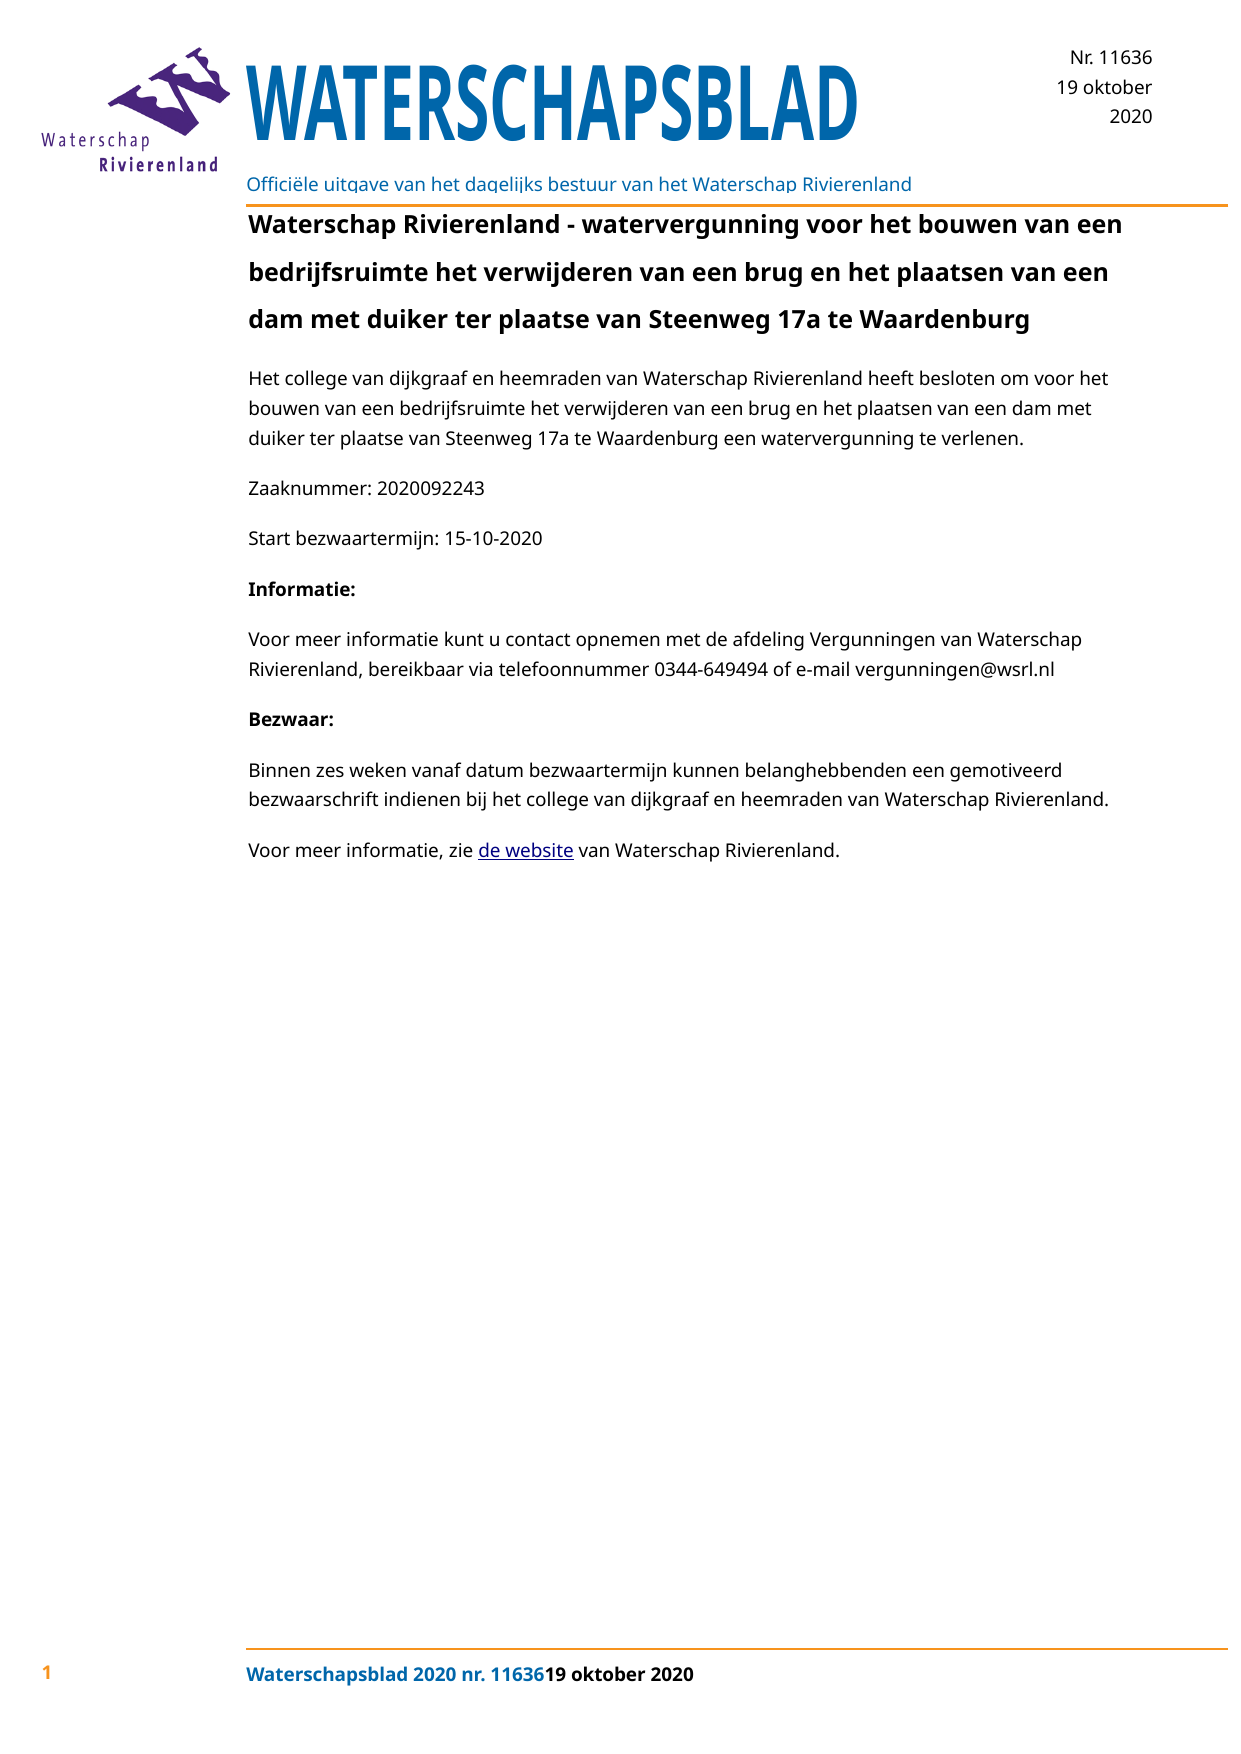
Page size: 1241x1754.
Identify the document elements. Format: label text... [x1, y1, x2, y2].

text Zaaknummer: 2020092243 [248, 475, 1152, 501]
text Bezwaar: [248, 706, 1152, 732]
text Waterschap Rivierenland - watervergunning voor het bouwen van een bedrijfsruimte het verwijderen van een brug en het plaatsen van een dam met duiker ter plaatse van Steenweg 17a te Waardenburg [248, 207, 1152, 336]
text Binnen zes weken vanaf datum bezwaartermijn kunnen belanghebbenden een gemotiveerd bezwaarschrift indienen bij het college van dijkgraaf en heemraden van Waterschap Rivierenland. [248, 757, 1152, 812]
text Start bezwaartermijn: 15-10-2020 [248, 526, 1152, 551]
text Informatie: [248, 576, 1152, 602]
text Voor meer informatie kunt u contact opnemen met de afdeling Vergunningen van Waterschap Rivierenland, bereikbaar via telefoonnummer 0344-649494 of e-mail vergunningen@wsrl.nl [248, 626, 1152, 682]
text Het college van dijkgraaf en heemraden van Waterschap Rivierenland heeft besloten om voor het bouwen van een bedrijfsruimte het verwijderen van een brug en het plaatsen van een dam met duiker ter plaatse van Steenweg 17a te Waardenburg een watervergunning te verlenen. [248, 366, 1152, 450]
text Voor meer informatie, zie de website van Waterschap Rivierenland. [248, 837, 1152, 862]
picture [41, 47, 231, 172]
